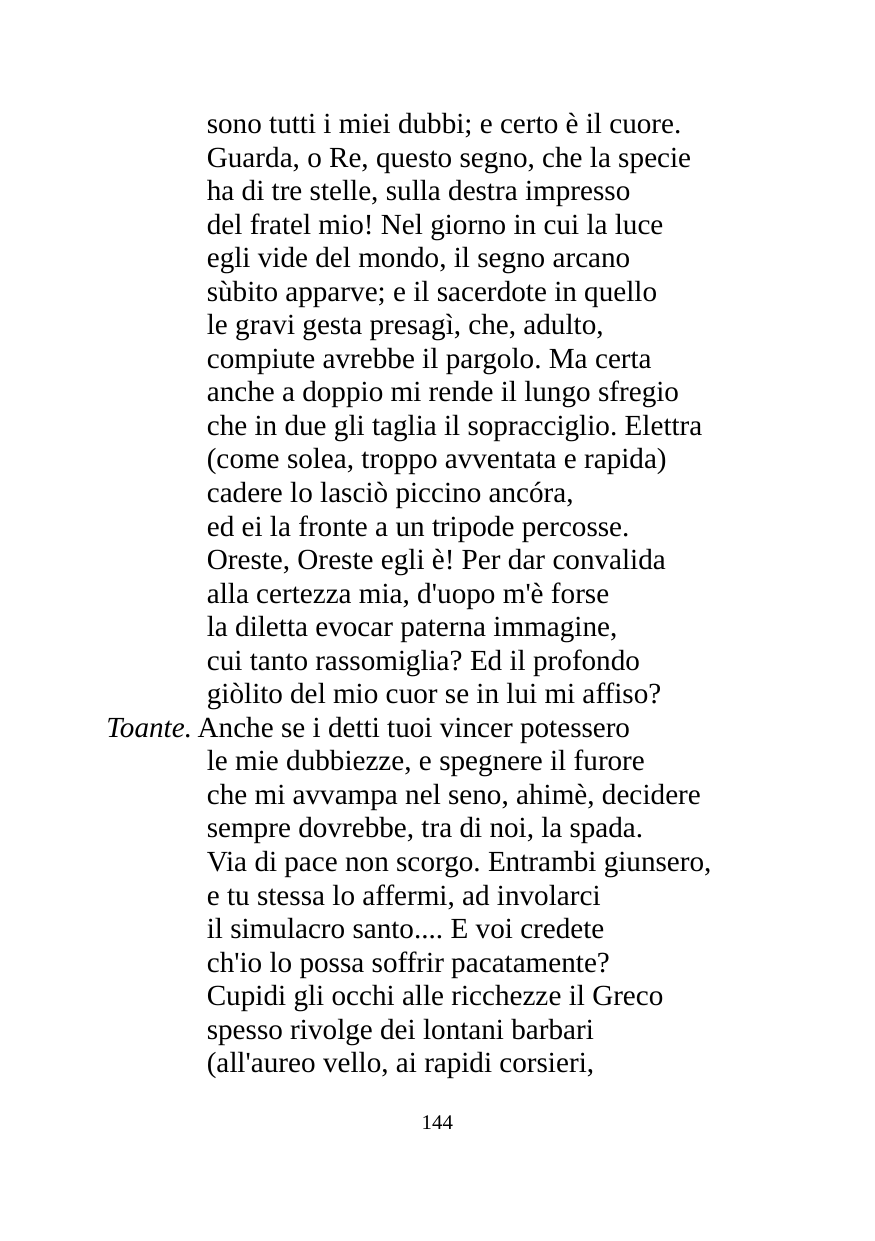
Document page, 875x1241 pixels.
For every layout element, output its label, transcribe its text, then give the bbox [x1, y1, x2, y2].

text sono tutti i miei dubbi; e certo è il cuore. Guarda, o Re, questo segno, che la specie ha di tre stelle, sulla destra impresso del fratel mio! Nel giorno in cui la luce egli vide del mondo, il segno arcano sùbito apparve; e il sacerdote in quello le gravi gesta presagì, che, adulto, compiute avrebbe il pargolo. Ma certa anche a doppio mi rende il lungo sfregio che in due gli taglia il sopracciglio. Elettra (come solea, troppo avventata e rapida) cadere lo lasciò piccino ancóra, ed ei la fronte a un tripode percosse. Oreste, Oreste egli è! Per dar convalida alla certezza mia, d'uopo m'è forse la diletta evocar paterna immagine, cui tanto rassomiglia? Ed il profondo giòlito del mio cuor se in lui mi affiso? [106, 106, 768, 710]
text Toante. Anche se i detti tuoi vincer potessero le mie dubbiezze, e spegnere il furore che mi avvampa nel seno, ahimè, decidere sempre dovrebbe, tra di noi, la spada. Via di pace non scorgo. Entrambi giunsero, e tu stessa lo affermi, ad involarci il simulacro santo.... E voi credete ch'io lo possa soffrir pacatamente? Cupidi gli occhi alle ricchezze il Greco spesso rivolge dei lontani barbari (all'aureo vello, ai rapidi corsieri, [106, 710, 768, 1079]
